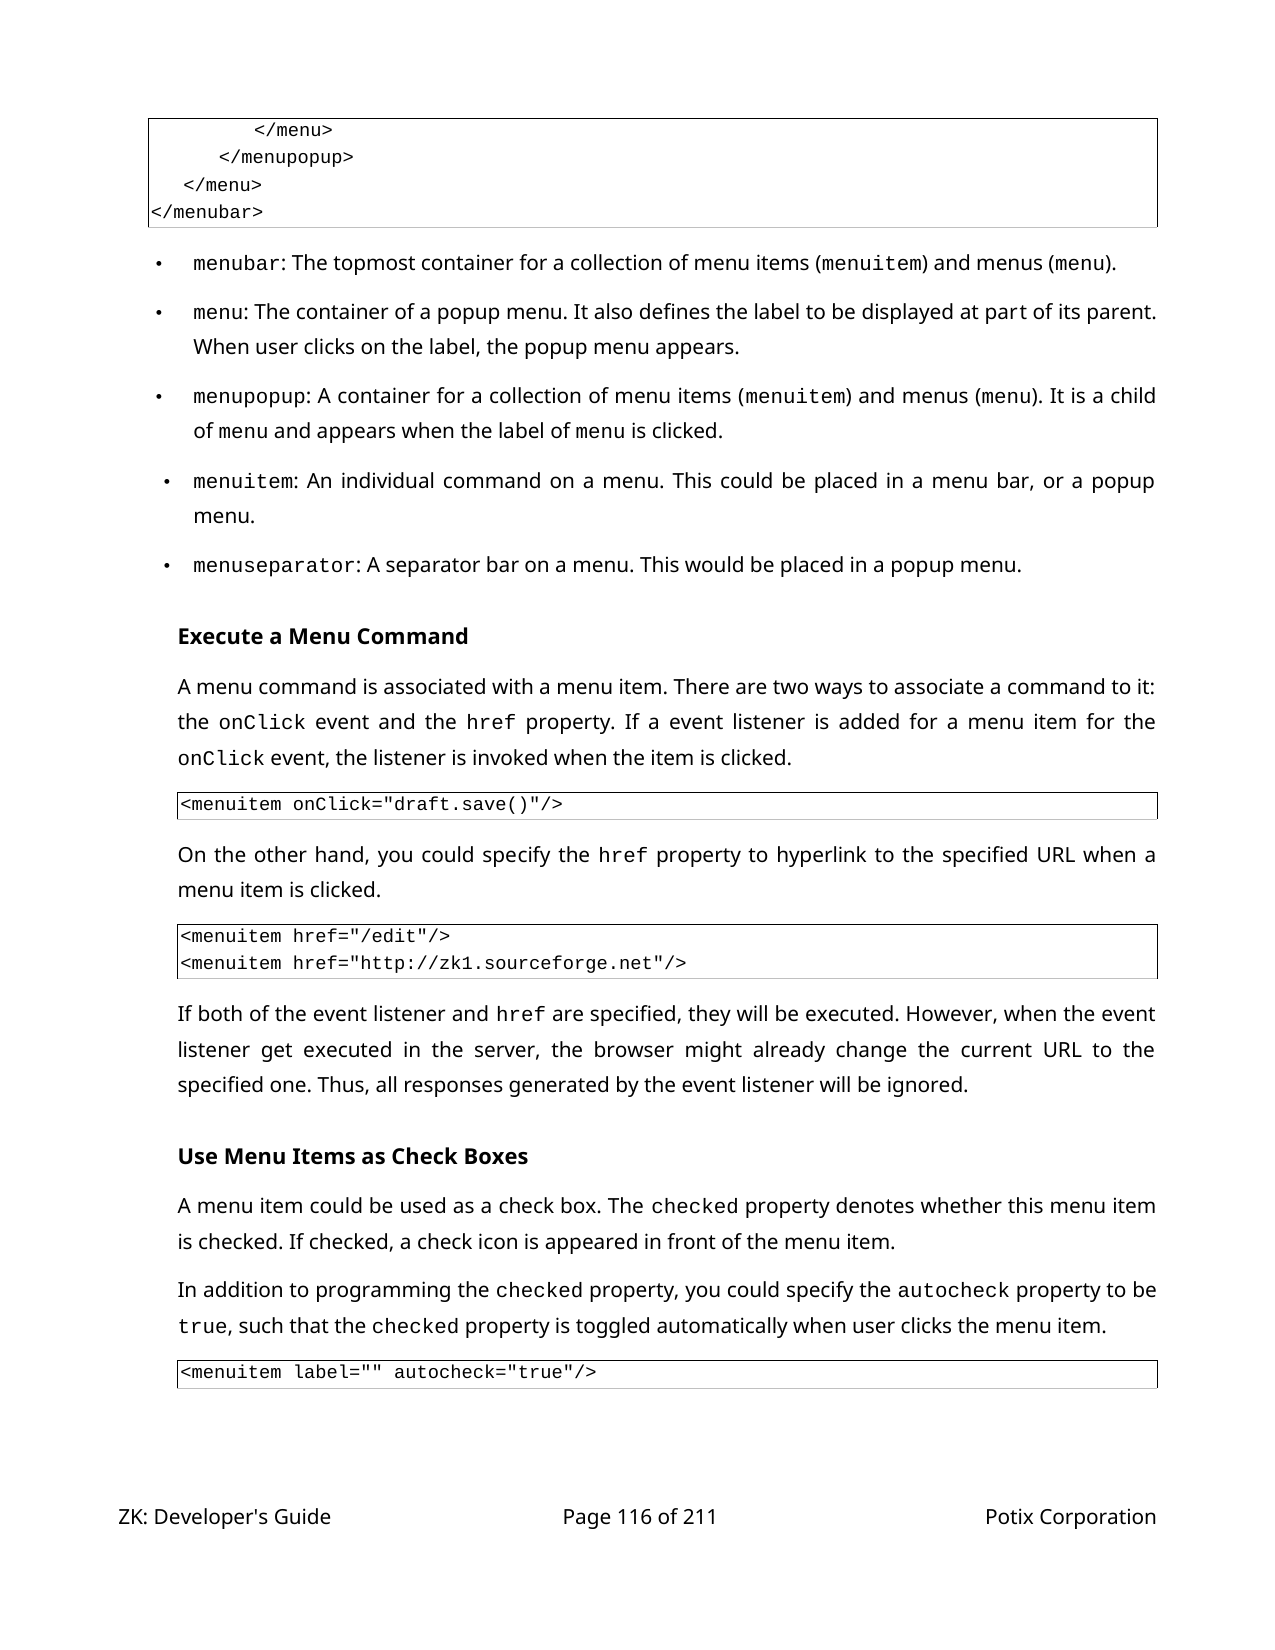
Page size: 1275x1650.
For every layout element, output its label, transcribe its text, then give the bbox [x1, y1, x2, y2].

list menuseparator: A separator bar on a menu. This would be placed in a popup menu. [164, 550, 1157, 579]
text </menu> [149, 119, 1157, 142]
text In addition to programming the checked property, you could specify the autocheck property to be true, such that the checked property is toggled automatically when user clicks the menu item. [177, 1276, 1157, 1340]
text If both of the event listener and href are specified, they will be executed. However, when the event listener get executed in the server, the browser might already change the current URL to the specified one. Thus, all responses generated by the event listener will be ignored. [177, 999, 1157, 1098]
subtitle Execute a Menu Command [177, 621, 1157, 651]
text On the other hand, you could specify the href property to hyperlink to the specified URL when a menu item is clicked. [177, 840, 1157, 903]
text </menu> [149, 172, 1157, 197]
text <menuitem onClick="draft.save()"/> [178, 793, 1157, 819]
subtitle Use Menu Items as Check Boxes [177, 1141, 1157, 1171]
list menubar: The topmost container for a collection of menu items (menuitem) and menus (menu). [156, 248, 1157, 276]
text <menuitem href="/edit"/> [178, 925, 1157, 948]
text <menuitem label="" autocheck="true"/> [178, 1361, 1157, 1388]
text </menubar> [149, 200, 1157, 227]
list menu: The container of a popup menu. It also defines the label to be displayed at part of its parent. When user clicks on the label, the popup menu appears. [156, 297, 1157, 361]
text A menu item could be used as a check box. The checked property denotes whether this menu item is checked. If checked, a check icon is appeared in front of the menu item. [177, 1191, 1157, 1255]
list menuitem: An individual command on a menu. This could be placed in a menu bar, or a popup menu. [164, 466, 1157, 529]
list menupopup: A container for a collection of menu items (menuitem) and menus (menu). It is a child of menu and appears when the label of menu is clicked. [156, 381, 1157, 445]
text </menupopup> [149, 145, 1157, 169]
text <menuitem href="http://zk1.sourceforge.net"/> [178, 951, 1157, 978]
text A menu command is associated with a menu item. There are two ways to associate a command to it: the onClick event and the href property. If a event listener is added for a menu item for the onClick event, the listener is invoked when the item is clicked. [177, 672, 1157, 771]
